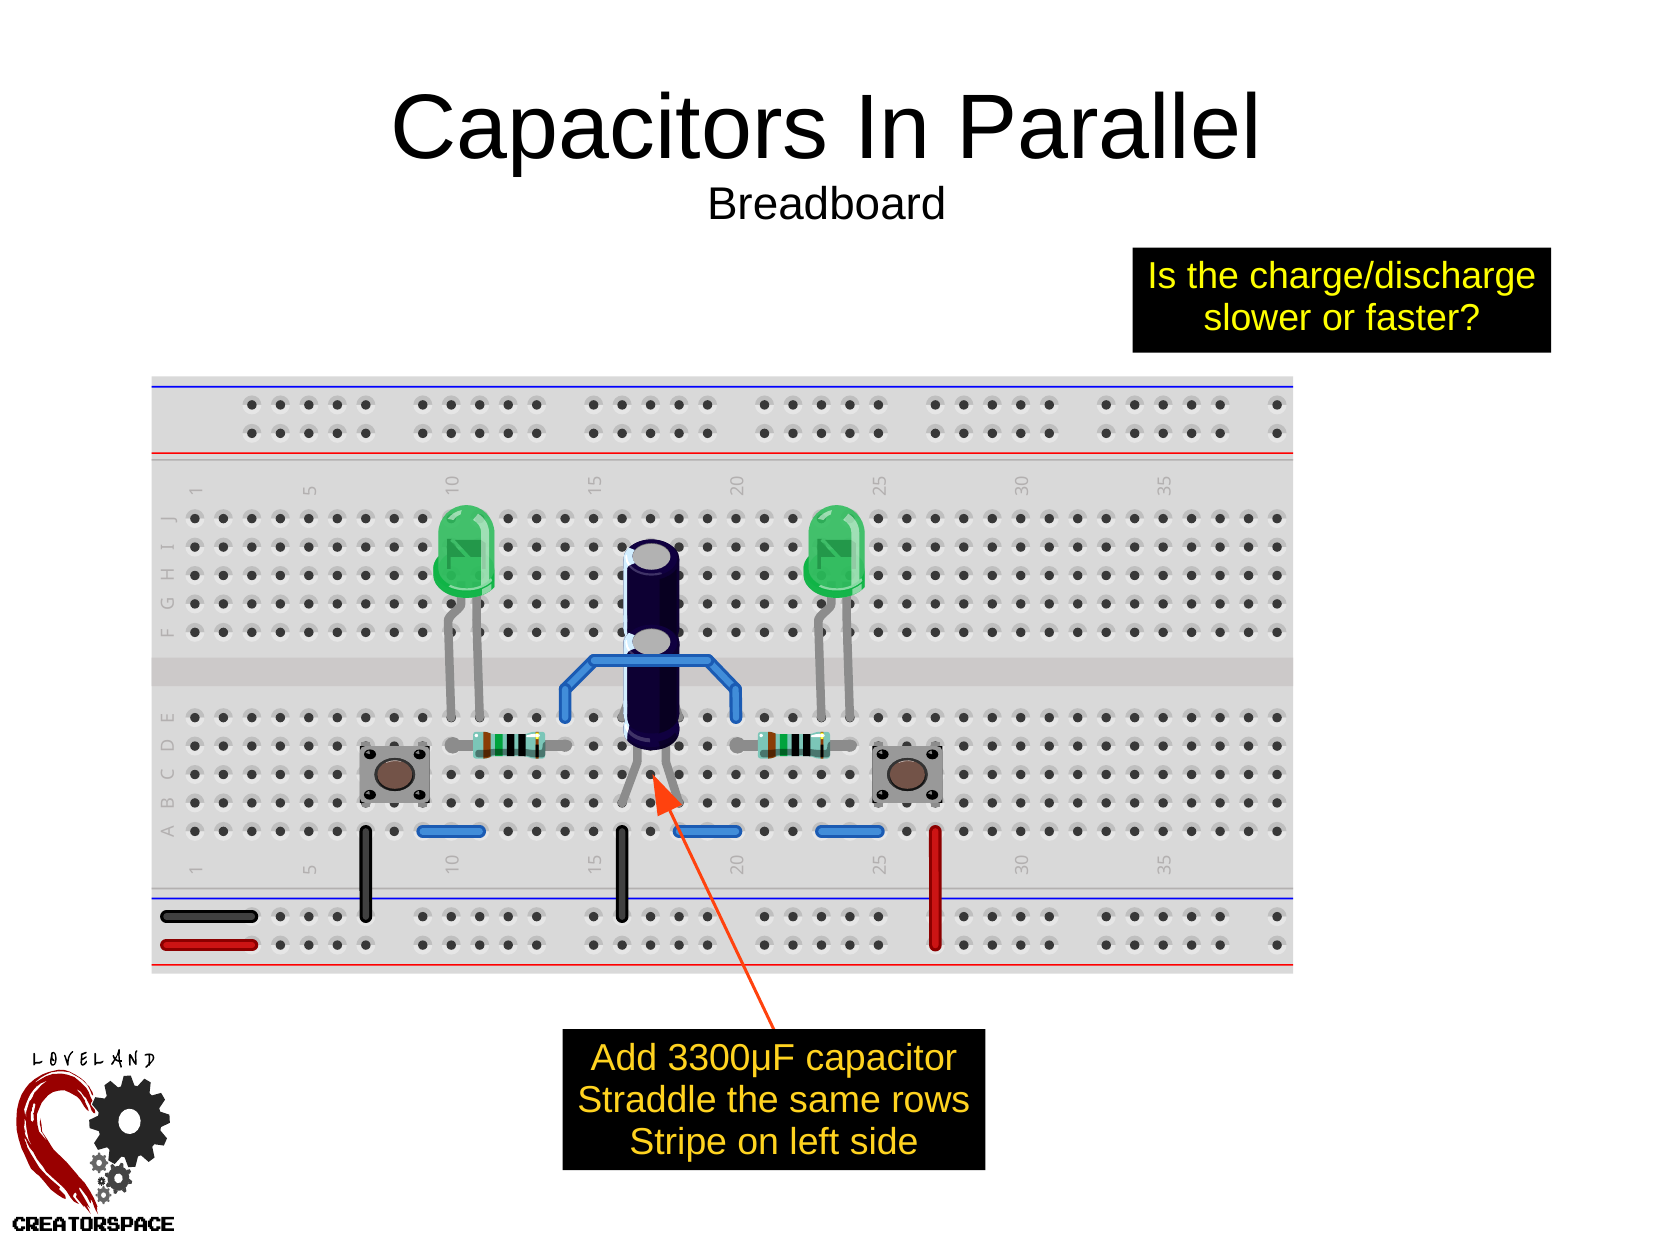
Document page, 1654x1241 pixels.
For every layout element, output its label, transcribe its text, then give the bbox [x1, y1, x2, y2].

title Capacitors In Parallel Breadboard [82, 49, 1571, 257]
text_box Add 3300μF capacitor Straddle the same rows Stripe on left side [562, 1029, 986, 1171]
picture [150, 375, 1294, 976]
text_box Is the charge/discharge slower or faster? [1132, 247, 1552, 353]
